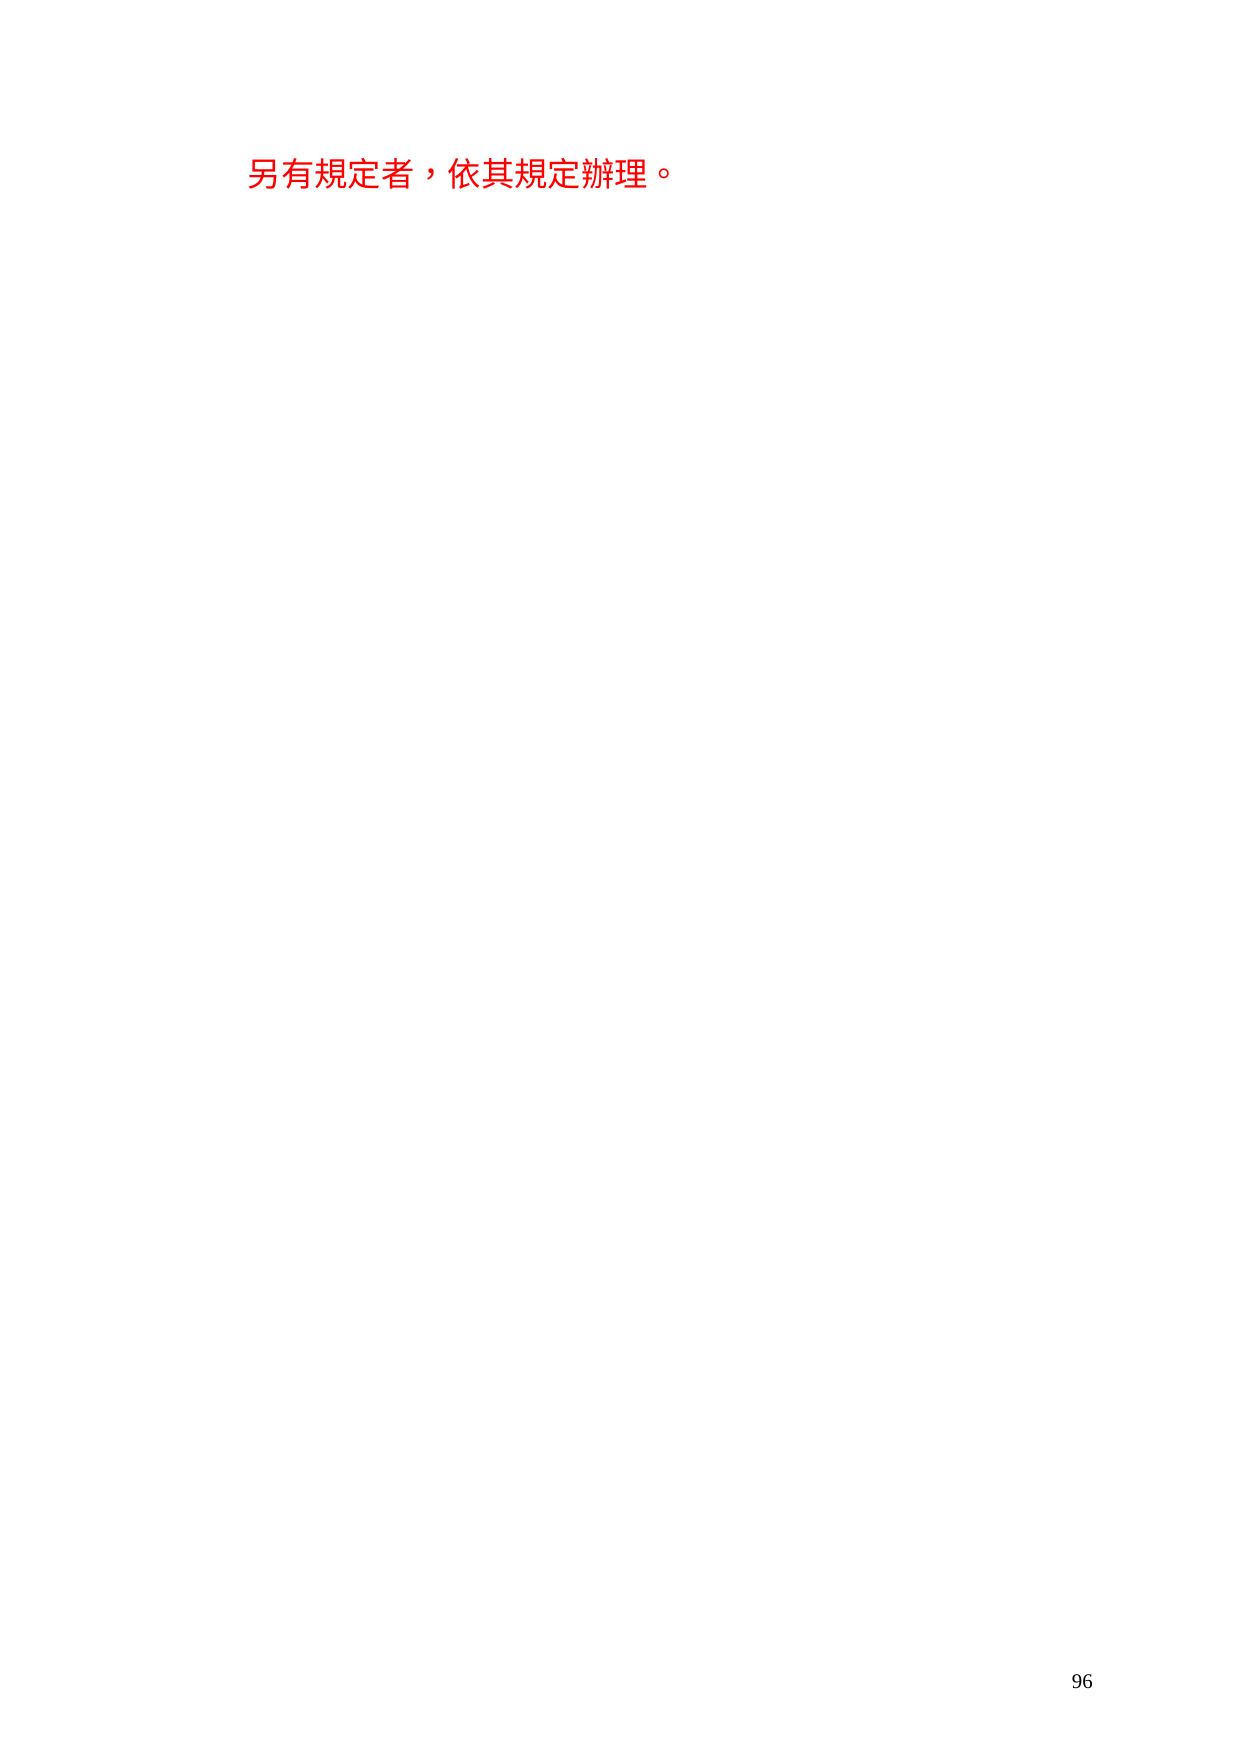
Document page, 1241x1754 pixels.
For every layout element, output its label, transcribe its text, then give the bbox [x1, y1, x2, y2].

text 另有規定者，依其規定辦理。 [148, 148, 1092, 196]
